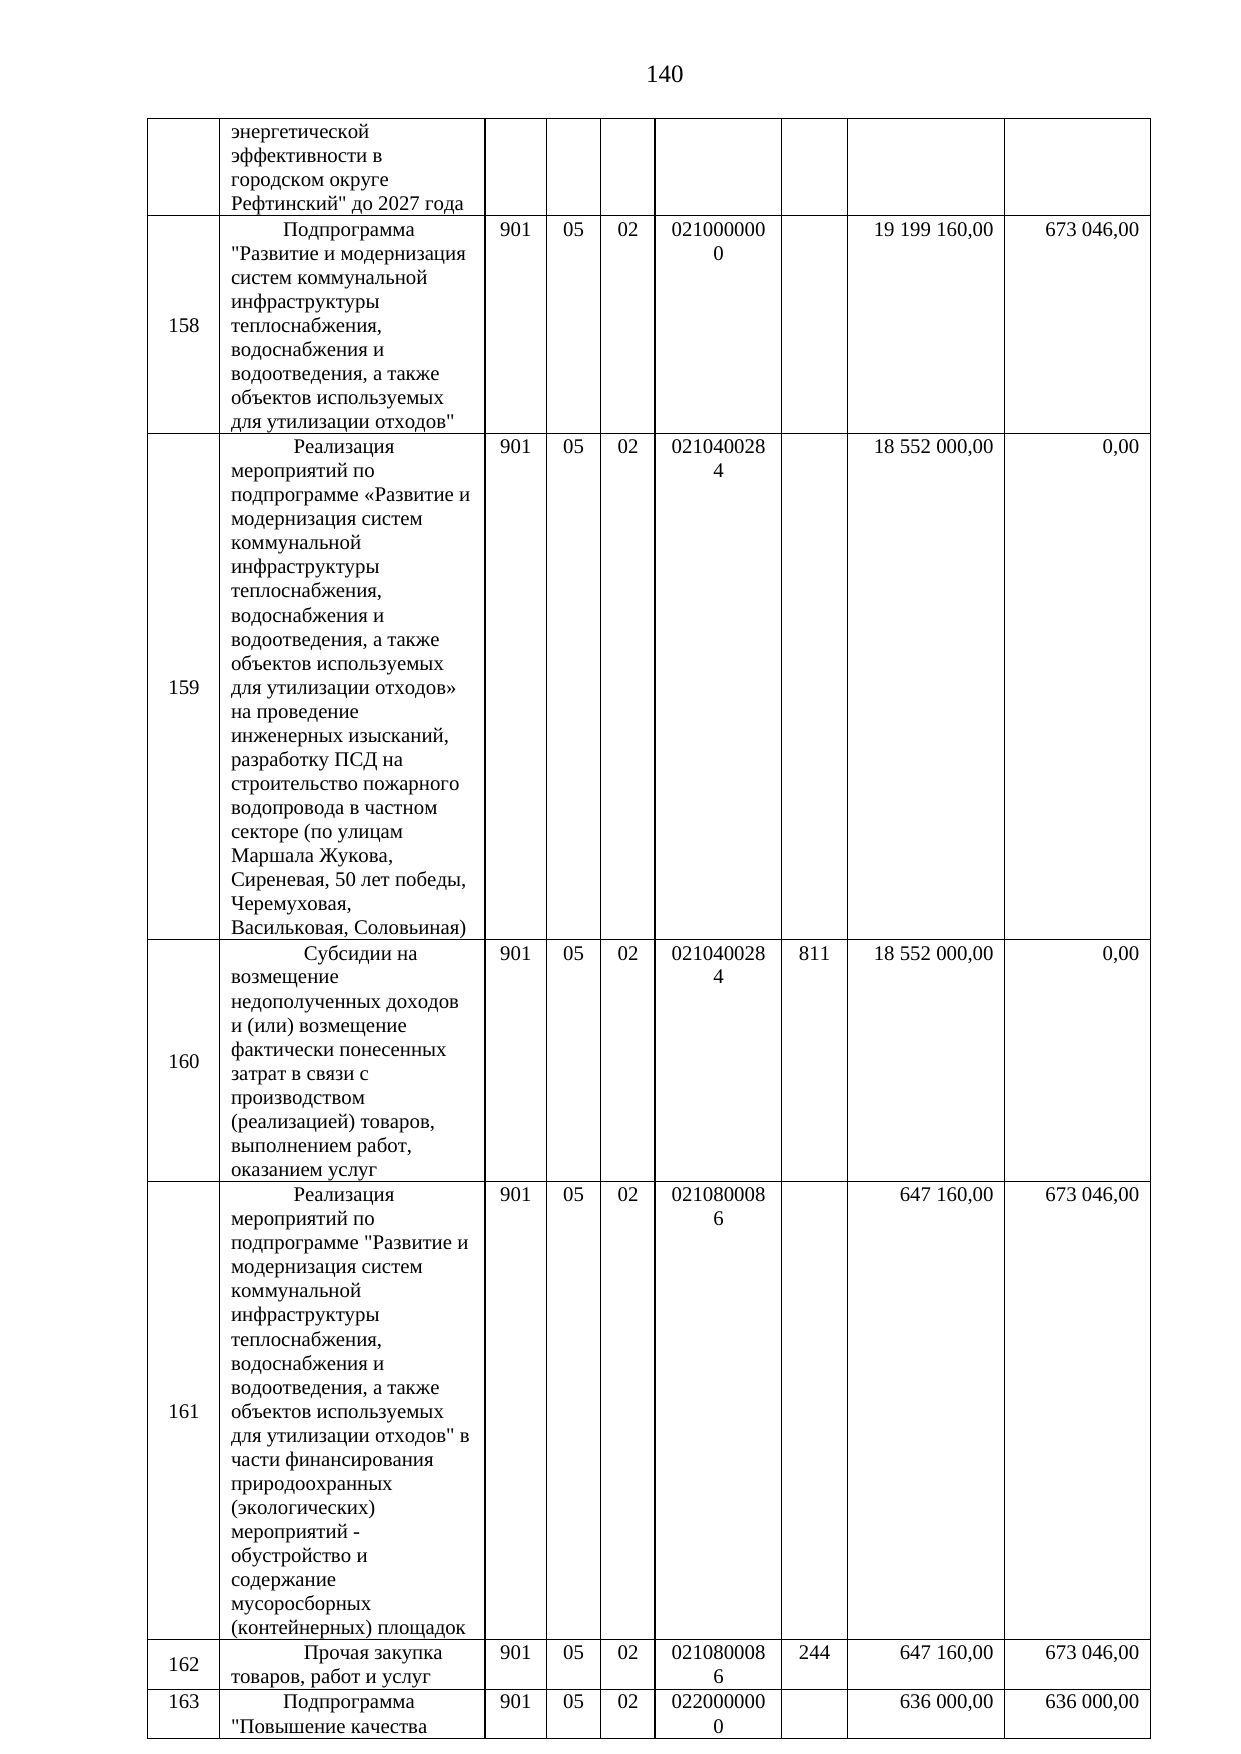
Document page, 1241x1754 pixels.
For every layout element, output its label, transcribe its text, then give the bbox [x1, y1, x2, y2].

table_cell 05 [547, 216, 600, 433]
table_cell 05 [547, 1640, 600, 1688]
table_cell [601, 119, 654, 215]
table_cell 02 [601, 216, 654, 433]
table_cell [782, 119, 847, 215]
table_cell [1005, 119, 1150, 215]
table_cell 19 199 160,00 [848, 216, 1004, 433]
table_cell [656, 119, 781, 215]
table_cell 0210000000 [656, 216, 781, 433]
table_cell 0,00 [1005, 940, 1150, 1181]
table_cell Субсидии на возмещение недополученных доходов и (или) возмещение фактически понесенных затрат в связи с производством (реализацией) товаров, выполнением работ, оказанием услуг [220, 940, 484, 1181]
table_cell Подпрограмма "Развитие и модернизация систем коммунальной инфраструктуры теплоснабжения, водоснабжения и водоотведения, а также объектов используемых для утилизации отходов" [220, 216, 484, 433]
table_cell 05 [547, 940, 600, 1181]
table_cell [547, 119, 600, 215]
table_cell 901 [486, 434, 546, 939]
table_cell 0210800086 [656, 1182, 781, 1639]
table_cell 05 [547, 1182, 600, 1639]
table_cell [782, 1690, 847, 1738]
table_cell 673 046,00 [1005, 1640, 1150, 1688]
table_cell 647 160,00 [848, 1640, 1004, 1688]
table_cell 901 [486, 1182, 546, 1639]
table_cell 05 [547, 434, 600, 939]
table_cell 0220000000 [656, 1690, 781, 1738]
table_cell 636 000,00 [848, 1690, 1004, 1738]
table_cell 18 552 000,00 [848, 940, 1004, 1181]
table_cell [848, 119, 1004, 215]
table_cell энергетической эффективности в городском округе Рефтинский" до 2027 года [220, 119, 484, 215]
table_cell 02 [601, 1640, 654, 1688]
table_cell 0,00 [1005, 434, 1150, 939]
table_cell 02 [601, 940, 654, 1181]
table_cell 162 [148, 1640, 219, 1688]
table_cell Прочая закупка товаров, работ и услуг [220, 1640, 484, 1688]
table_cell 18 552 000,00 [848, 434, 1004, 939]
table_cell 159 [148, 434, 219, 939]
table_cell 647 160,00 [848, 1182, 1004, 1639]
table_cell Реализация мероприятий по подпрограмме "Развитие и модернизация систем коммунальной инфраструктуры теплоснабжения, водоснабжения и водоотведения, а также объектов используемых для утилизации отходов" в части финансирования природоохранных (экологических) мероприятий - обустройство и содержание мусоросборных (контейнерных) площадок [220, 1182, 484, 1639]
table_cell 160 [148, 940, 219, 1181]
table_cell 02 [601, 434, 654, 939]
table_cell 636 000,00 [1005, 1690, 1150, 1738]
table_cell 0210800086 [656, 1640, 781, 1688]
table_cell [782, 1182, 847, 1639]
table_cell 901 [486, 940, 546, 1181]
table_cell 161 [148, 1182, 219, 1639]
table_cell [148, 119, 219, 215]
table_cell 02 [601, 1690, 654, 1738]
table_cell 0210400284 [656, 434, 781, 939]
table_cell 901 [486, 216, 546, 433]
table_cell 901 [486, 1690, 546, 1738]
table_cell 673 046,00 [1005, 1182, 1150, 1639]
table_cell [782, 434, 847, 939]
table_cell 673 046,00 [1005, 216, 1150, 433]
table_cell Подпрограмма "Повышение качества [220, 1690, 484, 1738]
table_cell 901 [486, 1640, 546, 1688]
table_cell [486, 119, 546, 215]
table_cell 163 [148, 1690, 219, 1738]
table_cell 158 [148, 216, 219, 433]
table_cell Реализация мероприятий по подпрограмме «Развитие и модернизация систем коммунальной инфраструктуры теплоснабжения, водоснабжения и водоотведения, а также объектов используемых для утилизации отходов» на проведение инженерных изысканий, разработку ПСД на строительство пожарного водопровода в частном секторе (по улицам Маршала Жукова, Сиреневая, 50 лет победы, Черемуховая, Васильковая, Соловьиная) [220, 434, 484, 939]
table_cell 02 [601, 1182, 654, 1639]
table_cell 05 [547, 1690, 600, 1738]
table_cell 811 [782, 940, 847, 1181]
table_cell 244 [782, 1640, 847, 1688]
table_cell 0210400284 [656, 940, 781, 1181]
table_cell [782, 216, 847, 433]
